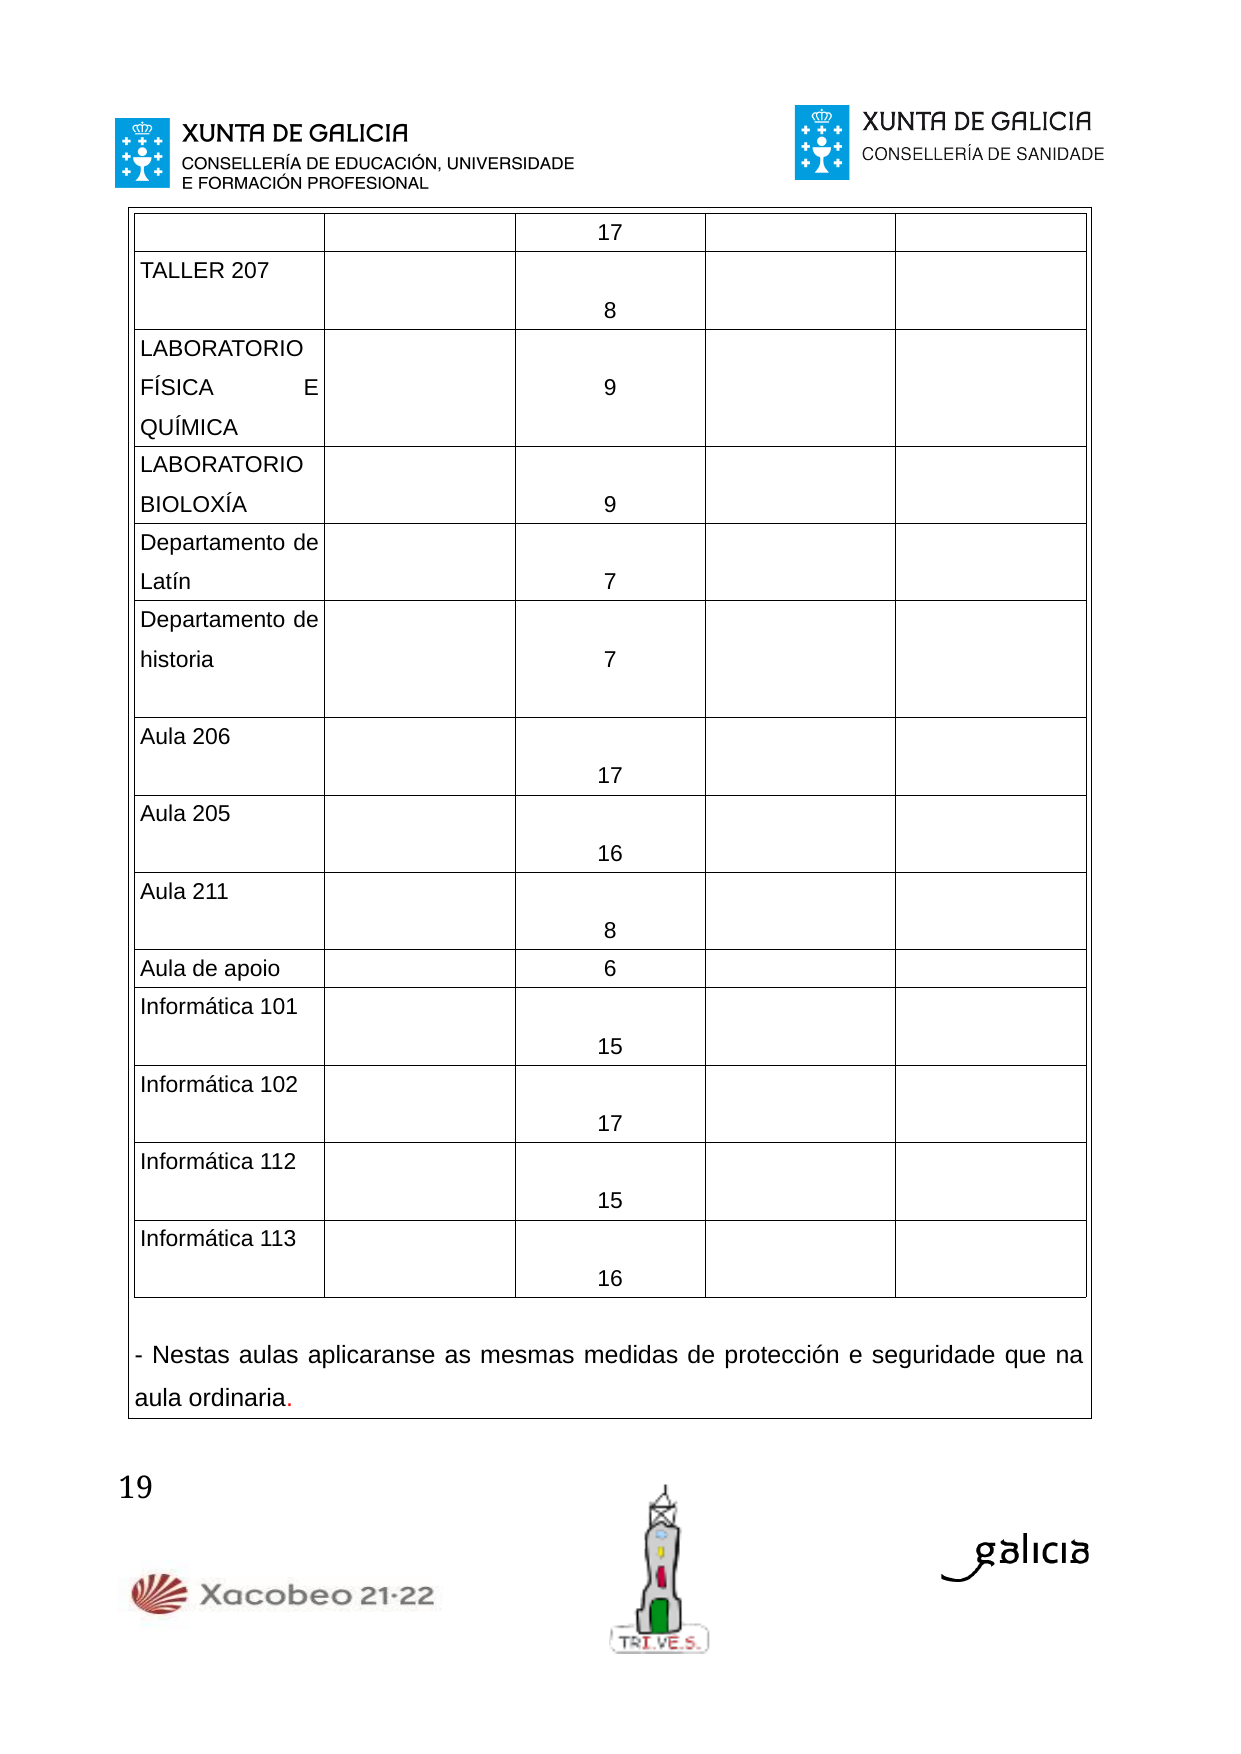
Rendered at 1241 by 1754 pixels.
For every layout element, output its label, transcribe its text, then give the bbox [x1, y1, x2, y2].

table_cell - Nestas aulas aplicaranse as mesmas medidas de protección e seguridade que na aula ordinaria. [129, 208, 1091, 1418]
picture [123, 168, 130, 175]
table_cell 6 [516, 950, 705, 987]
table_cell 15 [516, 988, 705, 1065]
table_cell [325, 524, 515, 600]
picture [941, 1533, 1089, 1582]
table_cell [896, 1066, 1086, 1142]
table_cell 8 [516, 252, 705, 329]
table_cell [325, 796, 515, 872]
table_cell Informática 113 [135, 1221, 324, 1297]
picture [818, 126, 825, 134]
table_cell Aula de apoio [135, 950, 324, 987]
table_cell Aula 211 [135, 873, 324, 949]
table_cell Informática 101 [135, 988, 324, 1065]
table_cell [896, 252, 1086, 329]
picture [802, 159, 809, 167]
table_cell [325, 873, 515, 949]
table_cell [706, 1066, 895, 1142]
table_cell [706, 988, 895, 1065]
table_cell [706, 796, 895, 872]
table_cell Aula 205 [135, 796, 324, 872]
table_cell LABORATORIO FÍSICA E QUÍMICA [135, 330, 324, 446]
picture [139, 148, 146, 155]
table_cell [896, 796, 1086, 872]
table_cell [325, 1221, 515, 1297]
table_cell [896, 601, 1086, 717]
table_cell 16 [516, 1221, 705, 1297]
table_cell [706, 873, 895, 949]
picture [802, 143, 809, 150]
table_cell [325, 988, 515, 1065]
table_cell [706, 447, 895, 523]
table_cell [706, 950, 895, 987]
table_cell 8 [516, 873, 705, 949]
table_cell 7 [516, 524, 705, 600]
table_cell Departamento de Latín [135, 524, 324, 600]
table_cell [325, 330, 515, 446]
table_cell [706, 601, 895, 717]
table_cell Departamento de historia [135, 601, 324, 717]
table_cell [896, 214, 1086, 251]
table_cell 7 [516, 601, 705, 717]
picture [834, 126, 841, 134]
picture [134, 158, 151, 180]
table_cell [706, 214, 895, 251]
table_cell [896, 718, 1086, 794]
table_cell [325, 718, 515, 794]
table_cell [706, 330, 895, 446]
table_cell [706, 252, 895, 329]
table_cell 9 [516, 447, 705, 523]
picture [818, 137, 826, 145]
table_cell 15 [516, 1143, 705, 1219]
table_cell 9 [516, 330, 705, 446]
table_cell [325, 214, 515, 251]
picture [139, 138, 146, 145]
picture [123, 138, 130, 145]
table_cell [896, 873, 1086, 949]
table_cell [896, 524, 1086, 600]
table_cell [325, 950, 515, 987]
picture [834, 143, 841, 150]
picture [155, 138, 162, 144]
table_cell 17 [516, 214, 705, 251]
table_cell [325, 1066, 515, 1142]
picture [115, 118, 574, 189]
table_cell TALLER 207 [135, 252, 324, 329]
table_cell 17 [516, 718, 705, 794]
picture [834, 159, 841, 167]
table_cell 16 [516, 796, 705, 872]
picture [155, 153, 162, 160]
table_cell [896, 330, 1086, 446]
table_cell [706, 524, 895, 600]
table_cell Informática 112 [135, 1143, 324, 1219]
table_cell [896, 950, 1086, 987]
table_cell [896, 988, 1086, 1065]
picture [802, 126, 809, 134]
picture [123, 153, 130, 160]
picture [609, 1483, 710, 1654]
table_cell [135, 214, 324, 251]
table_cell [325, 1143, 515, 1219]
table_cell LABORATORIO BIOLOXÍA [135, 447, 324, 523]
table_cell [896, 1221, 1086, 1297]
table_cell [325, 447, 515, 523]
picture [850, 105, 1104, 180]
picture [155, 168, 162, 175]
picture [813, 148, 830, 172]
table_cell [325, 252, 515, 329]
table_cell [896, 447, 1086, 523]
table_cell [706, 718, 895, 794]
table_cell Aula 206 [135, 718, 324, 794]
table_cell 17 [516, 1066, 705, 1142]
table_cell [896, 1143, 1086, 1219]
table_cell [706, 1221, 895, 1297]
picture [117, 1508, 449, 1679]
table_cell [706, 1143, 895, 1219]
table_cell Informática 102 [135, 1066, 324, 1142]
table_cell [325, 601, 515, 717]
